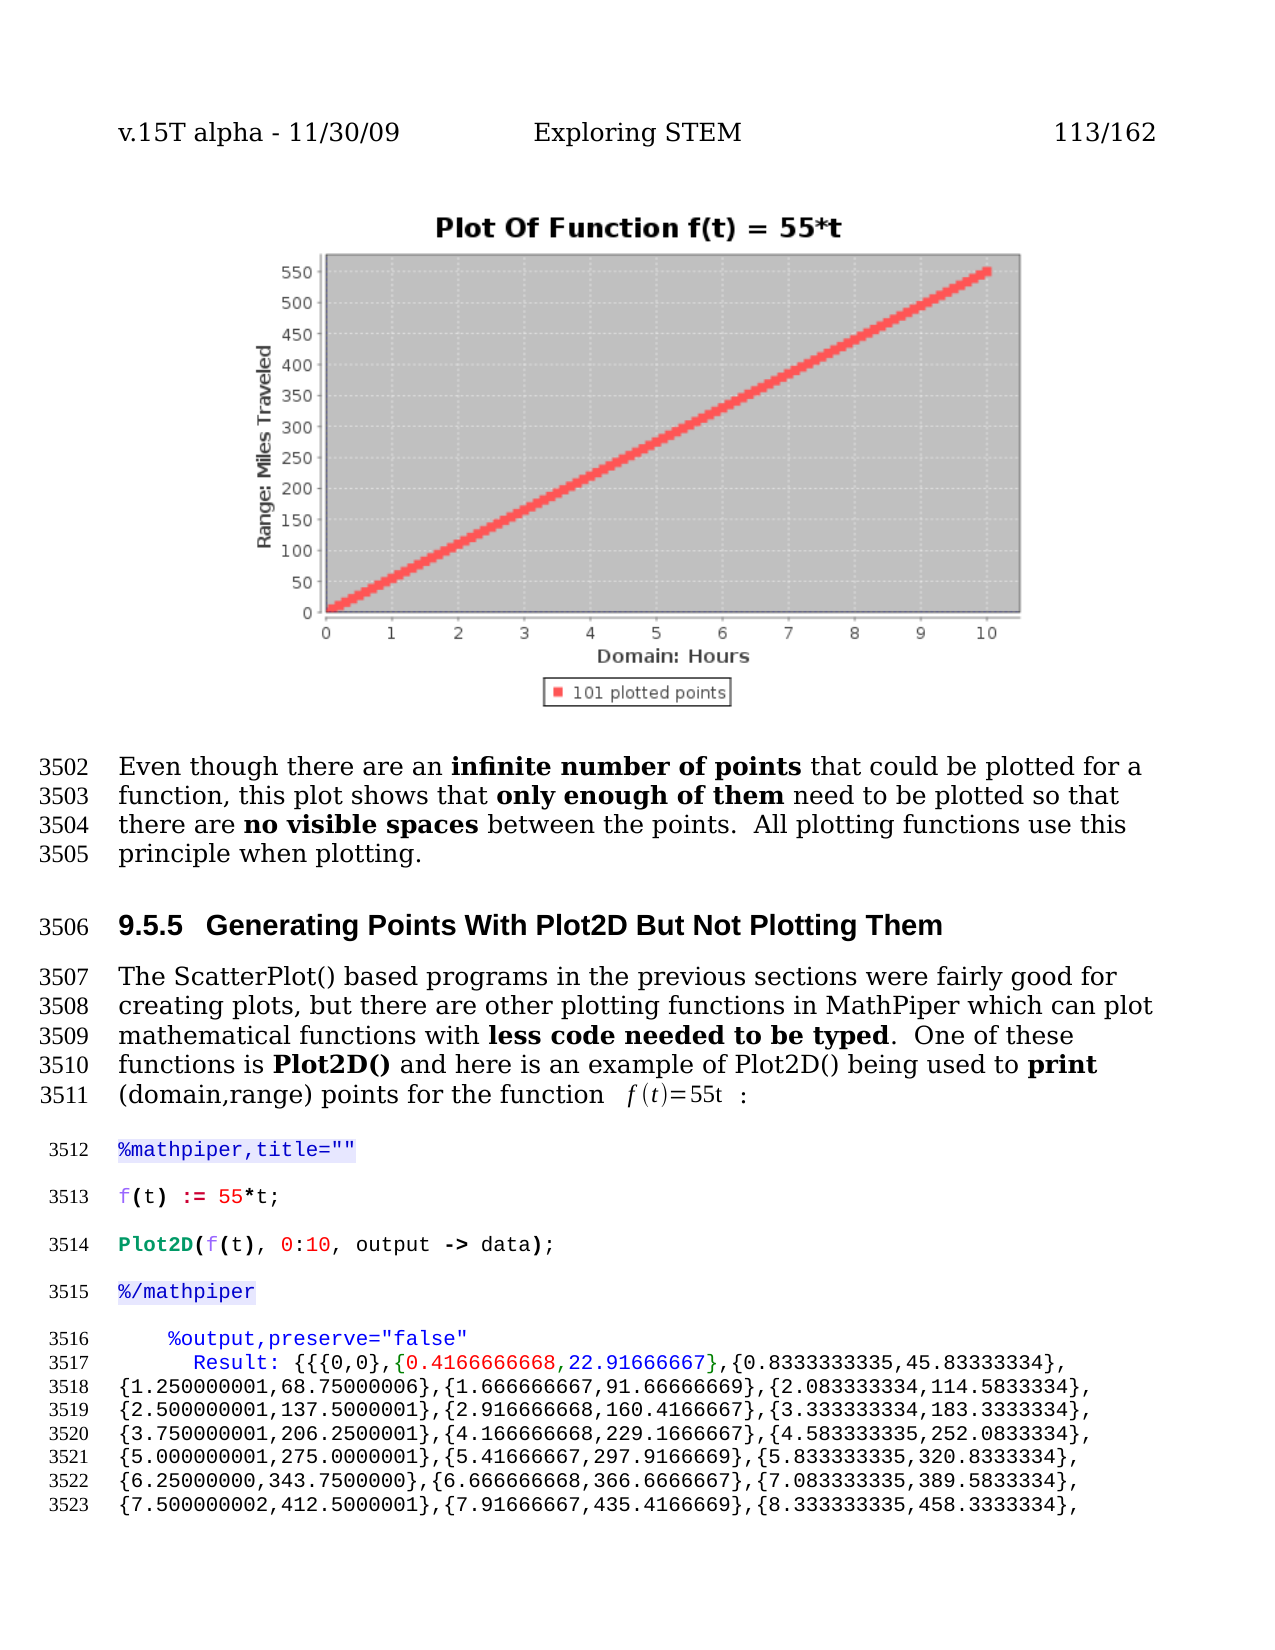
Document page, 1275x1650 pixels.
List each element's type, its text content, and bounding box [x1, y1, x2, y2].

text %output,preserve="false" [118, 1328, 1157, 1352]
text %mathpiper,title="" [118, 1139, 1157, 1163]
text The ScatterPlot() based programs in the previous sections were fairly good for creating plots, but there are other plotting functions in MathPiper which can plot mathematical functions with less code needed to be typed. One of these functions is Plot2D() and here is an example of Plot2D() being used to print (domain,range) points for the function: [118, 962, 1157, 1109]
picture [239, 212, 1036, 708]
subtitle Generating Points With Plot2D But Not Plotting Them [118, 908, 1157, 941]
text Even though there are an infinite number of points that could be plotted for a function, this plot shows that only enough of them need to be plotted so that there are no visible spaces between the points. All plotting functions use this principle when plotting. [118, 751, 1157, 869]
text Plot2D(f(t), 0:10, output -> data); [118, 1234, 1157, 1257]
text f(t) := 55*t; [118, 1186, 1157, 1210]
text Result: {{{0,0},{0.4166666668,22.91666667},{0.8333333335,45.83333334},{1.250000001,68.75000006},{1.666666667,91.66666669},{2.083333334,114.5833334},{2.500000001,137.5000001},{2.916666668,160.4166667},{3.333333334,183.3333334},{3.750000001,206.2500001},{4.166666668,229.1666667},{4.583333335,252.0833334},{5.000000001,275.0000001},{5.41666667,297.9166669},{5.833333335,320.8333334},{6.25000000,343.7500000},{6.666666668,366.6666667},{7.083333335,389.5833334},{7.500000002,412.5000001},{7.91666667,435.4166669},{8.333333335,458.3333334}, [118, 1352, 1157, 1517]
text %/mathpiper [118, 1281, 1157, 1305]
